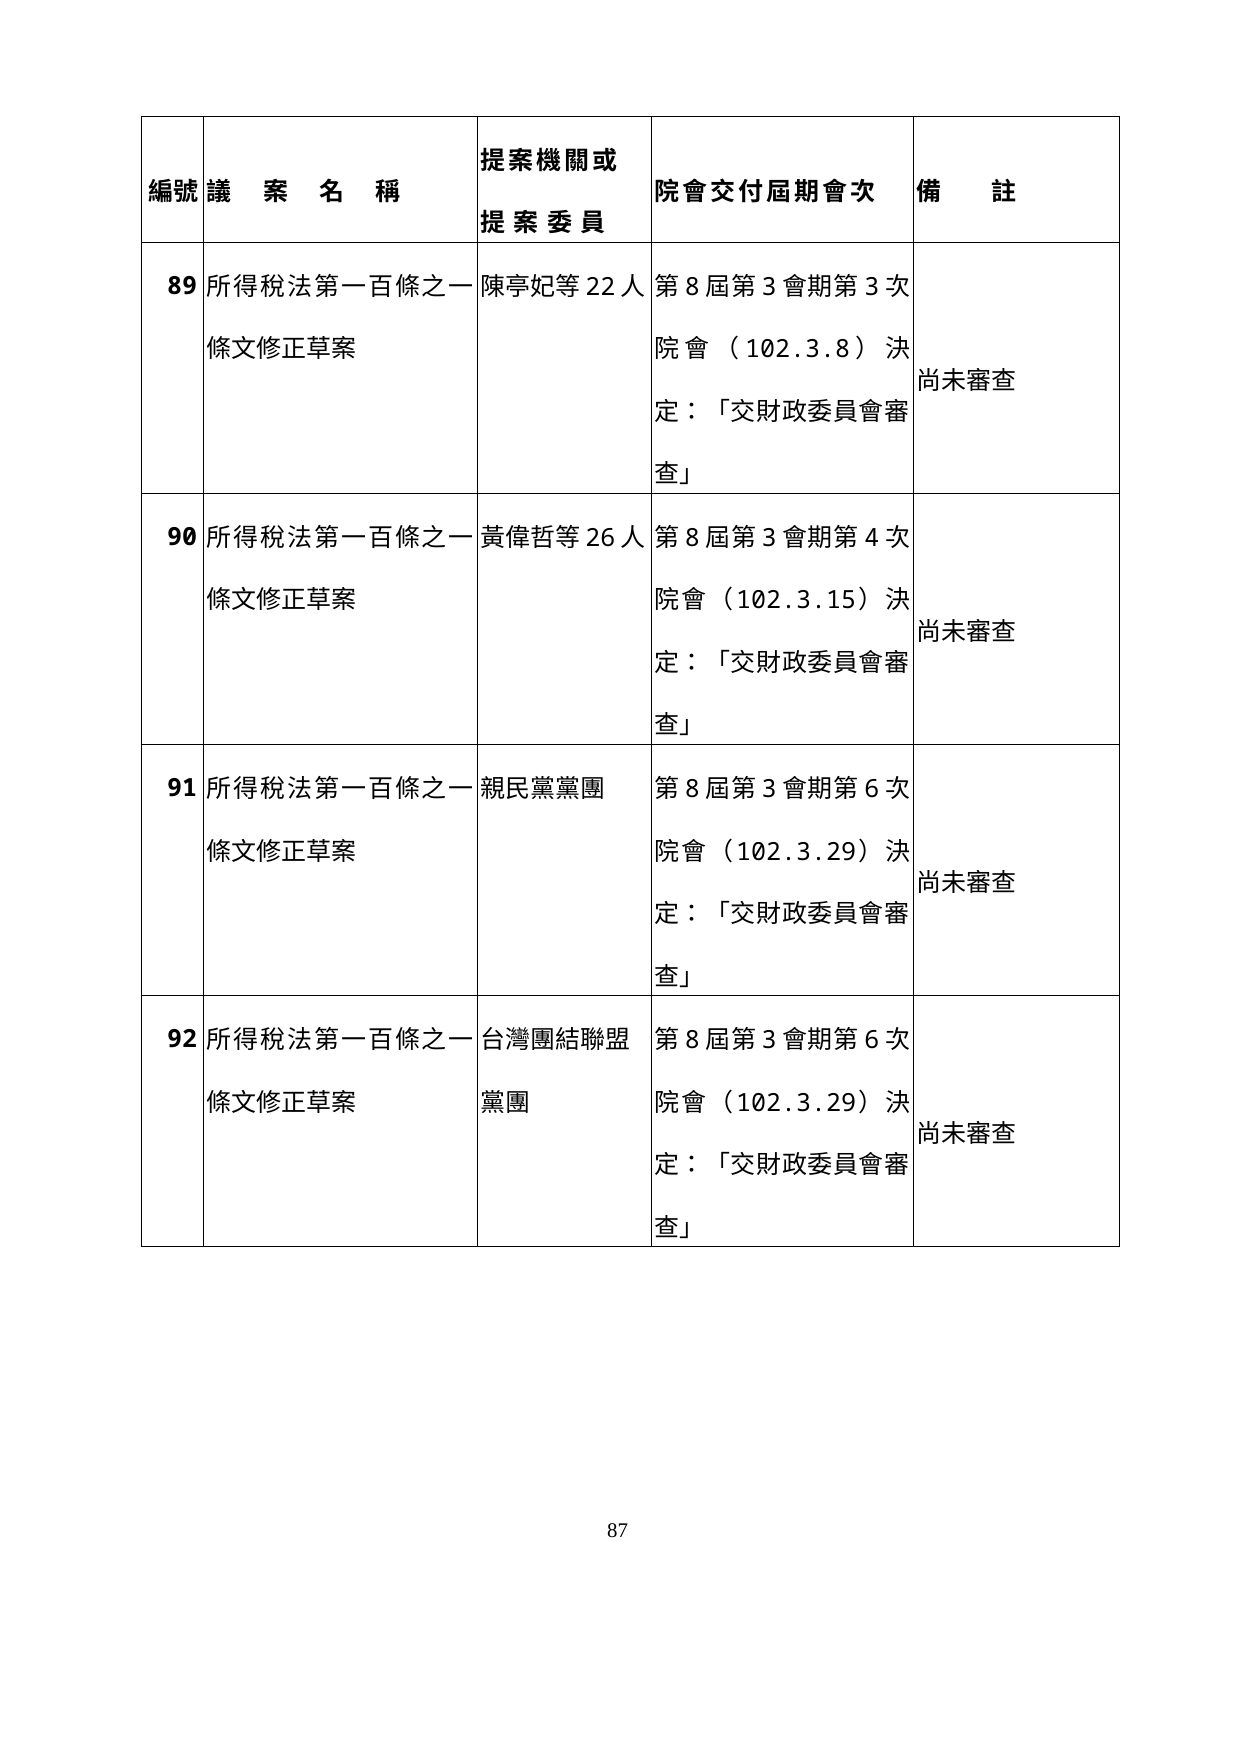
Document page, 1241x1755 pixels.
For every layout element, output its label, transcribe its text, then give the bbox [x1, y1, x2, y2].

table_cell 尚未審查 [914, 996, 1119, 1246]
table_header 議 案 名 稱 [204, 117, 477, 242]
table_cell 台灣團結聯盟黨團 [478, 996, 651, 1246]
table_cell 所得稅法第一百條之一條文修正草案 [204, 745, 477, 995]
table_cell 第8屆第3會期第4次院會（102.3.15）決定：「交財政委員會審查」 [652, 494, 913, 744]
table_header 提案機關或 提案委員 [478, 117, 651, 242]
table_cell 第8屆第3會期第3次院會（102.3.8）決定：「交財政委員會審查」 [652, 243, 913, 493]
table_cell 所得稅法第一百條之一條文修正草案 [204, 996, 477, 1246]
table_cell 尚未審查 [914, 745, 1119, 995]
table_cell 尚未審查 [914, 494, 1119, 744]
table_cell 第8屆第3會期第6次院會（102.3.29）決定：「交財政委員會審查」 [652, 996, 913, 1246]
table_cell 尚未審查 [914, 243, 1119, 493]
table_cell [142, 494, 203, 744]
table_cell 所得稅法第一百條之一條文修正草案 [204, 494, 477, 744]
table_cell 黃偉哲等26人 [478, 494, 651, 744]
table_cell 所得稅法第一百條之一條文修正草案 [204, 243, 477, 493]
table_header 院會交付屆期會次 [652, 117, 913, 242]
table_cell 第8屆第3會期第6次院會（102.3.29）決定：「交財政委員會審查」 [652, 745, 913, 995]
table_cell 陳亭妃等22人 [478, 243, 651, 493]
table_cell [142, 243, 203, 493]
table_cell [142, 745, 203, 995]
table_header 備 註 [914, 117, 1119, 242]
table_cell [142, 996, 203, 1246]
table_cell 親民黨黨團 [478, 745, 651, 995]
table_header 編號 [142, 117, 203, 242]
